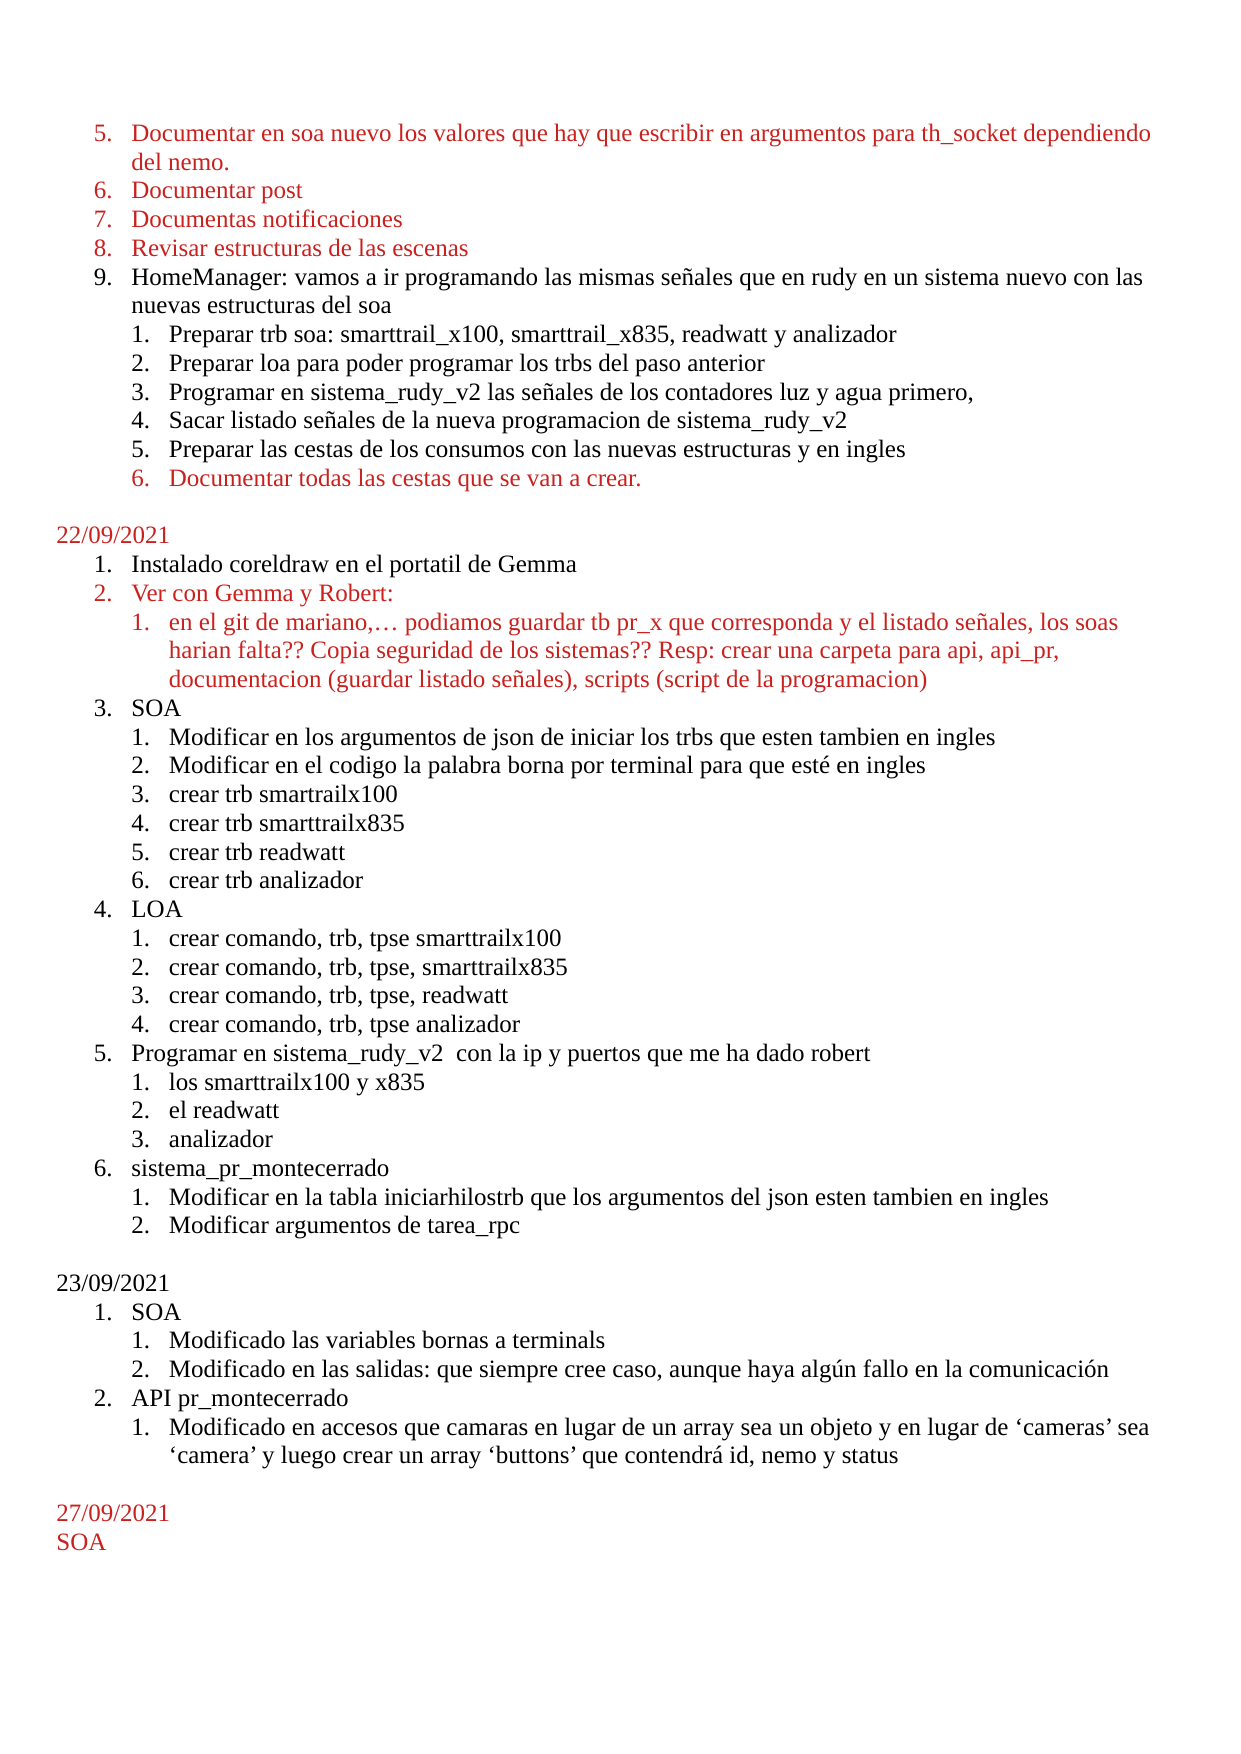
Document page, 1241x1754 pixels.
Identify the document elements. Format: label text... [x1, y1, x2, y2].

list Programar en sistema_rudy_v2 las señales de los contadores luz y agua primero, [131, 377, 1167, 406]
list SOA [94, 1297, 1167, 1326]
list SOA [94, 693, 1167, 722]
list crear trb analizador [131, 866, 1167, 894]
list Modificar argumentos de tarea_rpc [131, 1211, 1167, 1239]
list HomeManager: vamos a ir programando las mismas señales que en rudy en un sistema nuevo con las nuevas estructuras del soa [94, 262, 1167, 319]
list Modificado en accesos que camaras en lugar de un array sea un objeto y en lugar de ‘cameras’ sea ‘camera’ y luego crear un array ‘buttons’ que contendrá id, nemo y status [131, 1412, 1167, 1469]
list Instalado coreldraw en el portatil de Gemma [94, 549, 1167, 578]
list Modificar en el codigo la palabra borna por terminal para que esté en ingles [131, 751, 1167, 779]
list API pr_montecerrado [94, 1383, 1167, 1412]
list Modificado en las salidas: que siempre cree caso, aunque haya algún fallo en la comunicación [131, 1354, 1167, 1383]
list Revisar estructuras de las escenas [94, 233, 1167, 262]
list Modificar en la tabla iniciarhilostrb que los argumentos del json esten tambien en ingles [131, 1182, 1167, 1211]
list crear trb smartrailx100 [131, 779, 1167, 808]
list Documentar todas las cestas que se van a crear. [131, 463, 1167, 492]
list los smarttrailx100 y x835 [131, 1067, 1167, 1096]
text 27/09/2021 [56, 1498, 1167, 1527]
list crear trb readwatt [131, 837, 1167, 866]
list Modificar en los argumentos de json de iniciar los trbs que esten tambien en ingles [131, 722, 1167, 751]
list sistema_pr_montecerrado [94, 1153, 1167, 1182]
list crear comando, trb, tpse, smarttrailx835 [131, 952, 1167, 981]
list el readwatt [131, 1096, 1167, 1124]
list Modificado las variables bornas a terminals [131, 1326, 1167, 1354]
list LOA [94, 894, 1167, 923]
list Ver con Gemma y Robert: [94, 578, 1167, 607]
list crear comando, trb, tpse smarttrailx100 [131, 923, 1167, 952]
list Documentar post [94, 176, 1167, 204]
text 23/09/2021 [56, 1268, 1167, 1297]
list crear trb smarttrailx835 [131, 808, 1167, 837]
list Programar en sistema_rudy_v2 con la ip y puertos que me ha dado robert [94, 1038, 1167, 1067]
list en el git de mariano,… podiamos guardar tb pr_x que corresponda y el listado señales, los soas harian falta?? Copia seguridad de los sistemas?? Resp: crear una carpeta para api, api_pr, documentacion (guardar listado señales), scripts (script de la programacion) [131, 607, 1167, 693]
list Documentar en soa nuevo los valores que hay que escribir en argumentos para th_socket dependiendo del nemo. [94, 118, 1167, 176]
list Preparar loa para poder programar los trbs del paso anterior [131, 348, 1167, 377]
list Preparar las cestas de los consumos con las nuevas estructuras y en ingles [131, 434, 1167, 463]
text SOA [56, 1527, 1167, 1556]
list crear comando, trb, tpse analizador [131, 1009, 1167, 1038]
list Sacar listado señales de la nueva programacion de sistema_rudy_v2 [131, 406, 1167, 434]
text 22/09/2021 [56, 521, 1167, 549]
list Preparar trb soa: smarttrail_x100, smarttrail_x835, readwatt y analizador [131, 319, 1167, 348]
list analizador [131, 1124, 1167, 1153]
list Documentas notificaciones [94, 204, 1167, 233]
list crear comando, trb, tpse, readwatt [131, 981, 1167, 1009]
